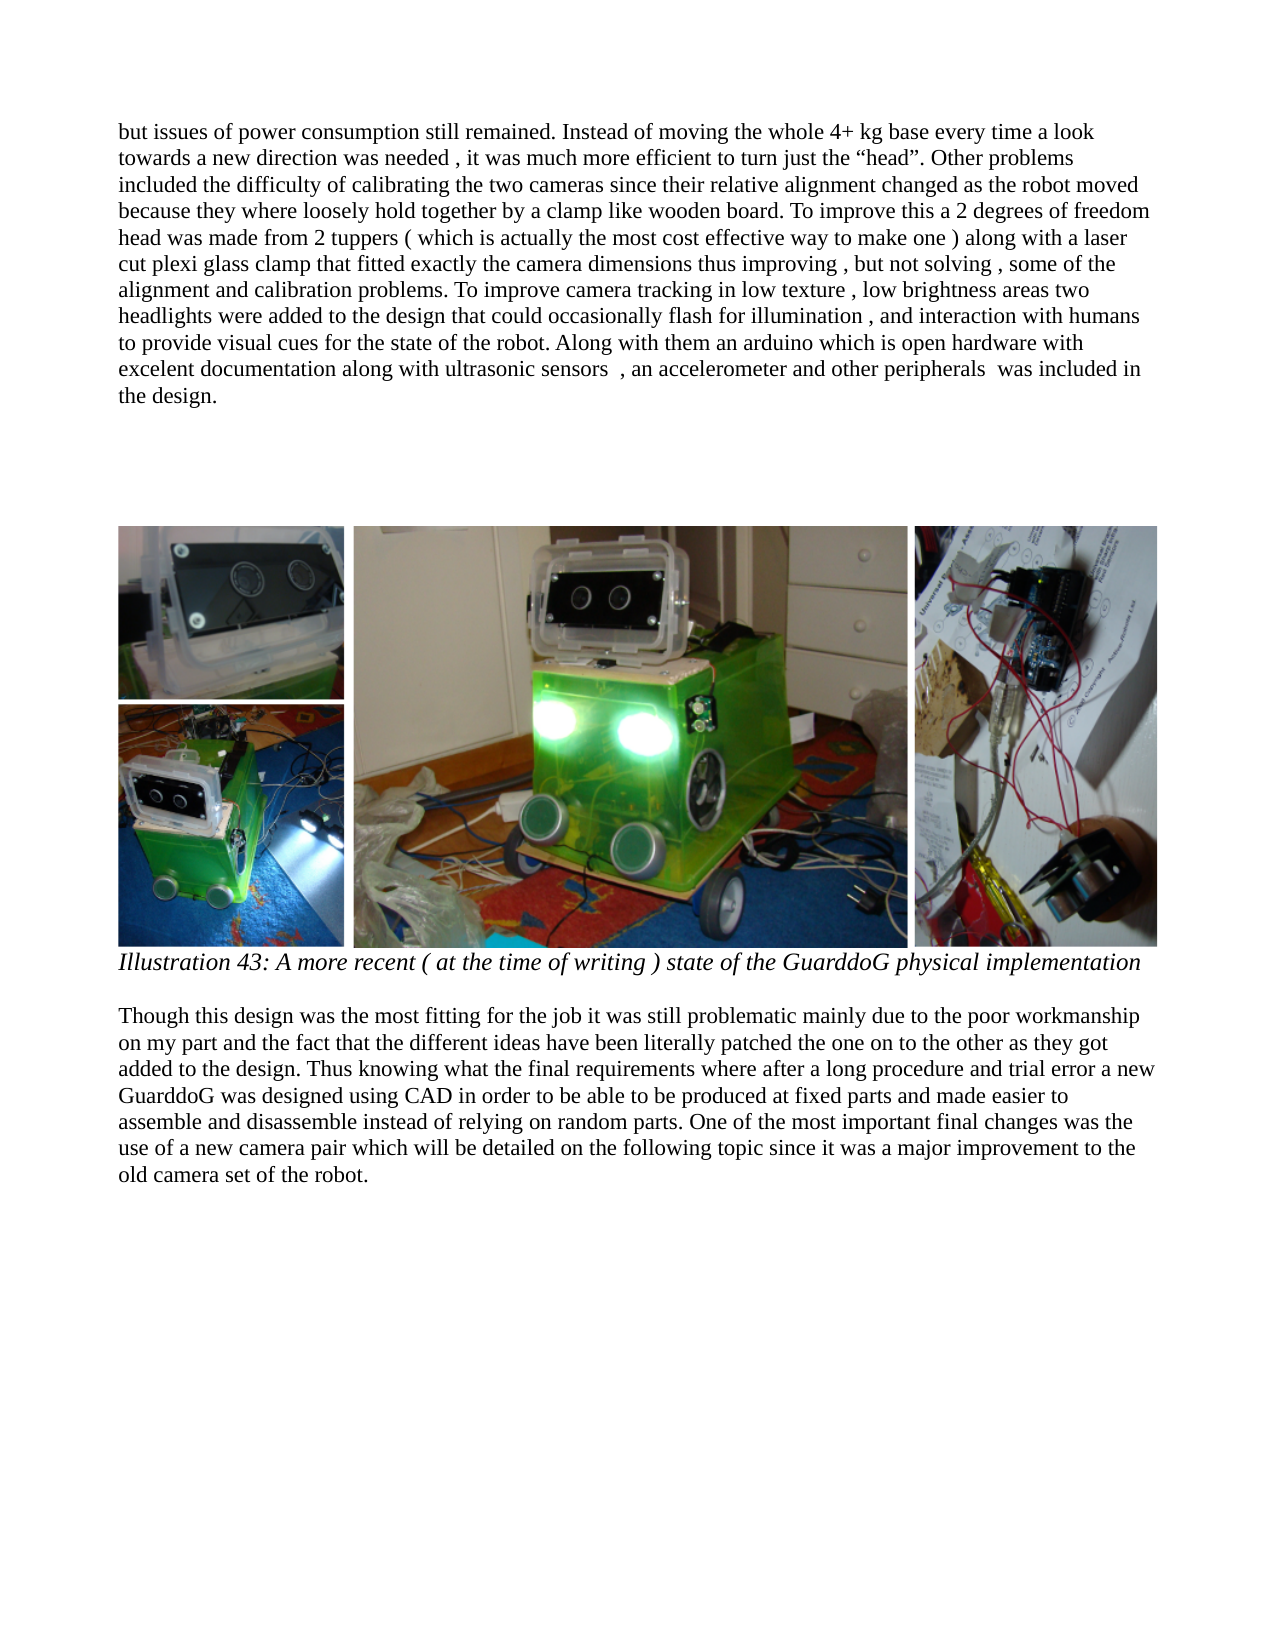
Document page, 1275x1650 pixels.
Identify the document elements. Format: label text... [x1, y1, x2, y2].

text Illustration 43: A more recent ( at the time of writing ) state of the GuarddoG physical implementation [118, 948, 1157, 976]
text Though this design was the most fitting for the job it was still problematic mainly due to the poor workmanship on my part and the fact that the different ideas have been literally patched the one on to the other as they got added to the design. Thus knowing what the final requirements where after a long procedure and trial error a new GuarddoG was designed using CAD in order to be able to be produced at fixed parts and made easier to assemble and disassemble instead of relying on random parts. One of the most important final changes was the use of a new camera pair which will be detailed on the following topic since it was a major improvement to the old camera set of the robot. [118, 1003, 1157, 1187]
text but issues of power consumption still remained. Instead of moving the whole 4+ kg base every time a look towards a new direction was needed , it was much more efficient to turn just the “head”. Other problems included the difficulty of calibrating the two cameras since their relative alignment changed as the robot moved because they where loosely hold together by a clamp like wooden board. To improve this a 2 degrees of freedom head was made from 2 tuppers ( which is actually the most cost effective way to make one ) along with a laser cut plexi glass clamp that fitted exactly the camera dimensions thus improving , but not solving , some of the alignment and calibration problems. To improve camera tracking in low texture , low brightness areas two headlights were added to the design that could occasionally flash for illumination , and interaction with humans to provide visual cues for the state of the robot. Along with them an arduino which is open hardware with excelent documentation along with ultrasonic sensors , an accelerometer and other peripherals was included in the design. [118, 118, 1157, 408]
picture [118, 526, 1158, 948]
